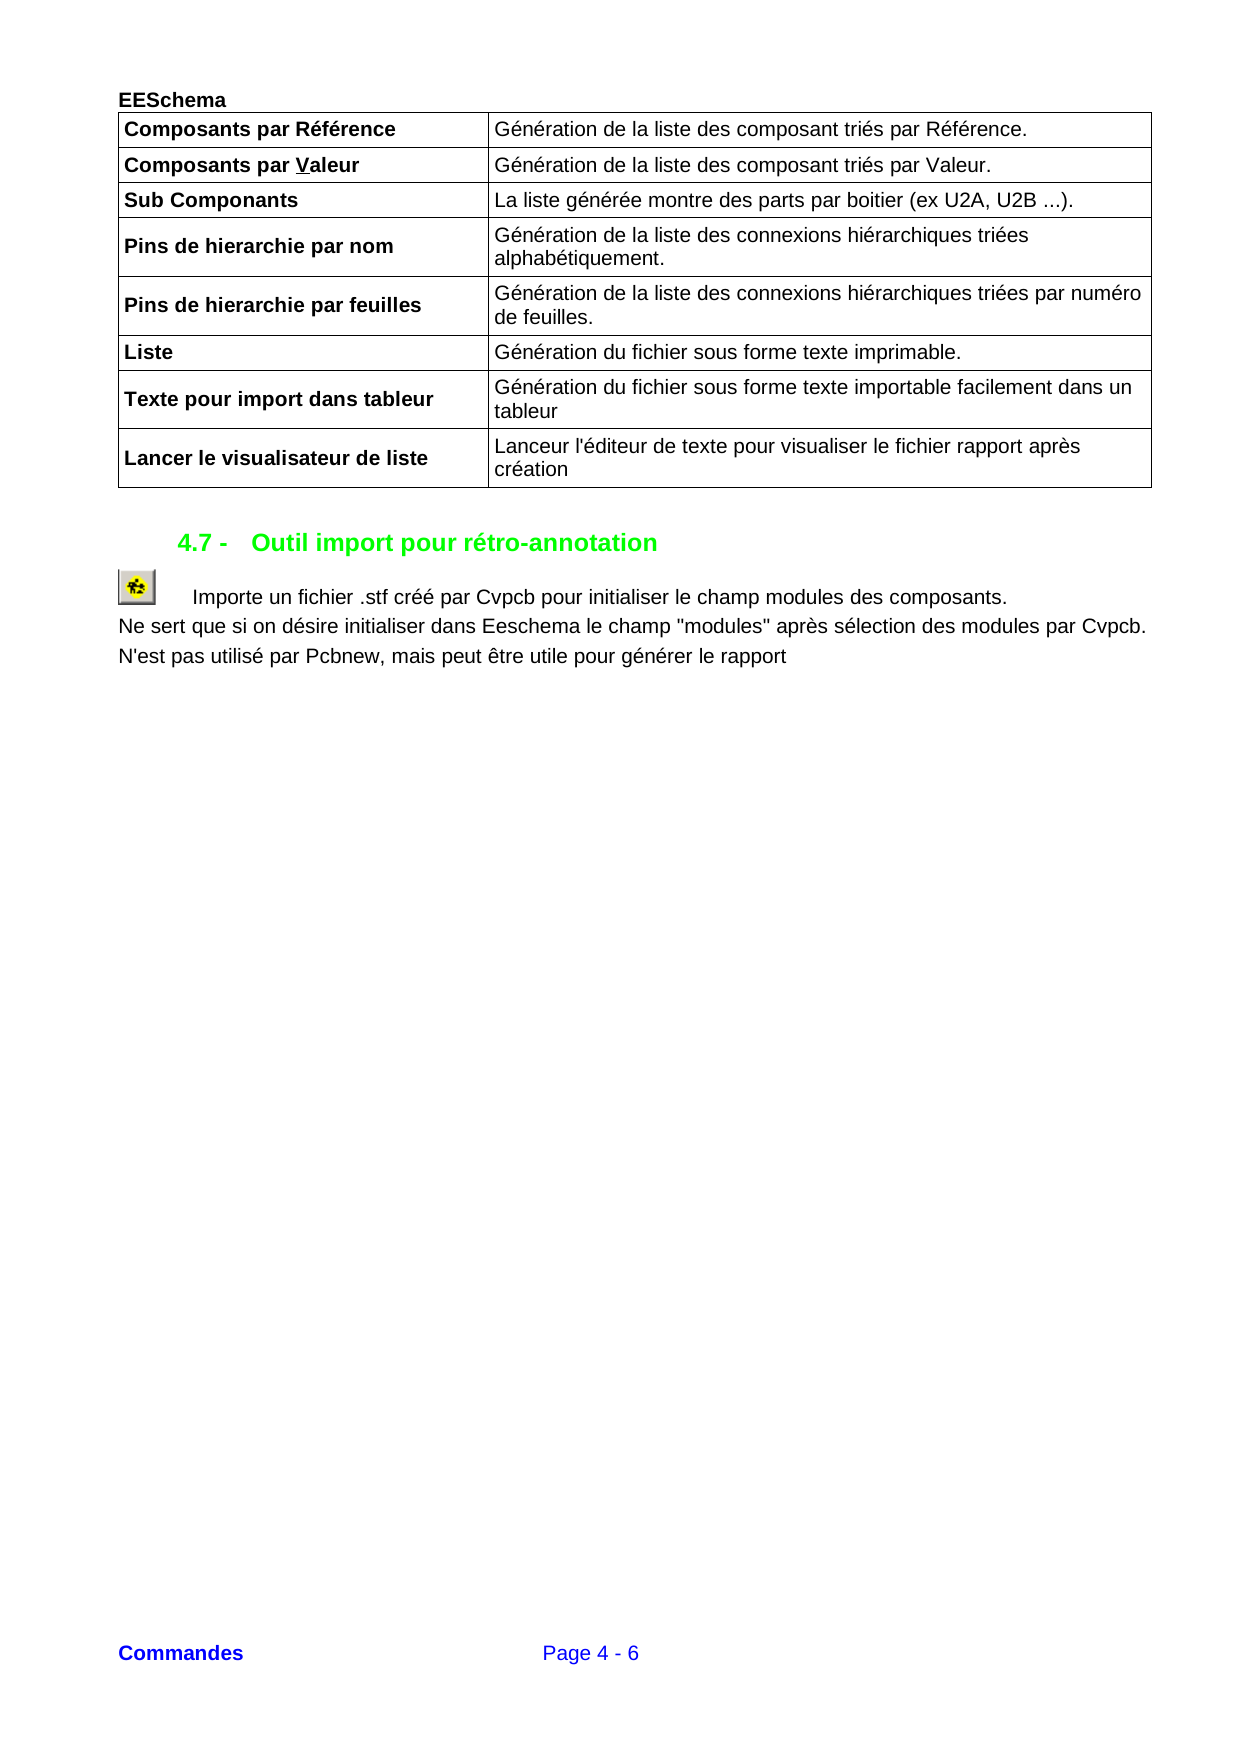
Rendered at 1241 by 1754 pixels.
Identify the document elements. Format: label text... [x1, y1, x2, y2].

table_cell Texte pour import dans tableur [119, 371, 488, 428]
table_cell La liste générée montre des parts par boitier (ex U2A, U2B ...). [489, 183, 1151, 217]
text Ne sert que si on désire initialiser dans Eeschema le champ "modules" après sélection des modules par Cvpcb. [118, 615, 1152, 638]
table_header Composants par Référence [119, 113, 488, 147]
table_cell Composants par Valeur [119, 148, 488, 182]
picture [118, 568, 156, 605]
table_cell Lancer le visualisateur de liste [119, 429, 488, 487]
table_cell Lanceur l'éditeur de texte pour visualiser le fichier rapport après création [489, 429, 1151, 487]
table_cell Génération de la liste des connexions hiérarchiques triées alphabétiquement. [489, 218, 1151, 276]
table_cell Génération du fichier sous forme texte imprimable. [489, 336, 1151, 370]
subtitle Outil import pour rétro-annotation [177, 528, 1152, 557]
table_cell Pins de hierarchie par feuilles [119, 277, 488, 335]
table_cell Sub Componants [119, 183, 488, 217]
text N'est pas utilisé par Pcbnew, mais peut être utile pour générer le rapport [118, 644, 1152, 668]
table_header Génération de la liste des composant triés par Référence. [489, 113, 1151, 147]
table_cell Liste [119, 336, 488, 370]
table_cell Pins de hierarchie par nom [119, 218, 488, 276]
table_cell Génération de la liste des connexions hiérarchiques triées par numéro de feuilles. [489, 277, 1151, 335]
table_cell Génération de la liste des composant triés par Valeur. [489, 148, 1151, 182]
text Importe un fichier .stf créé par Cvpcb pour initialiser le champ modules des composants. [118, 568, 1152, 609]
table_cell Génération du fichier sous forme texte importable facilement dans un tableur [489, 371, 1151, 428]
